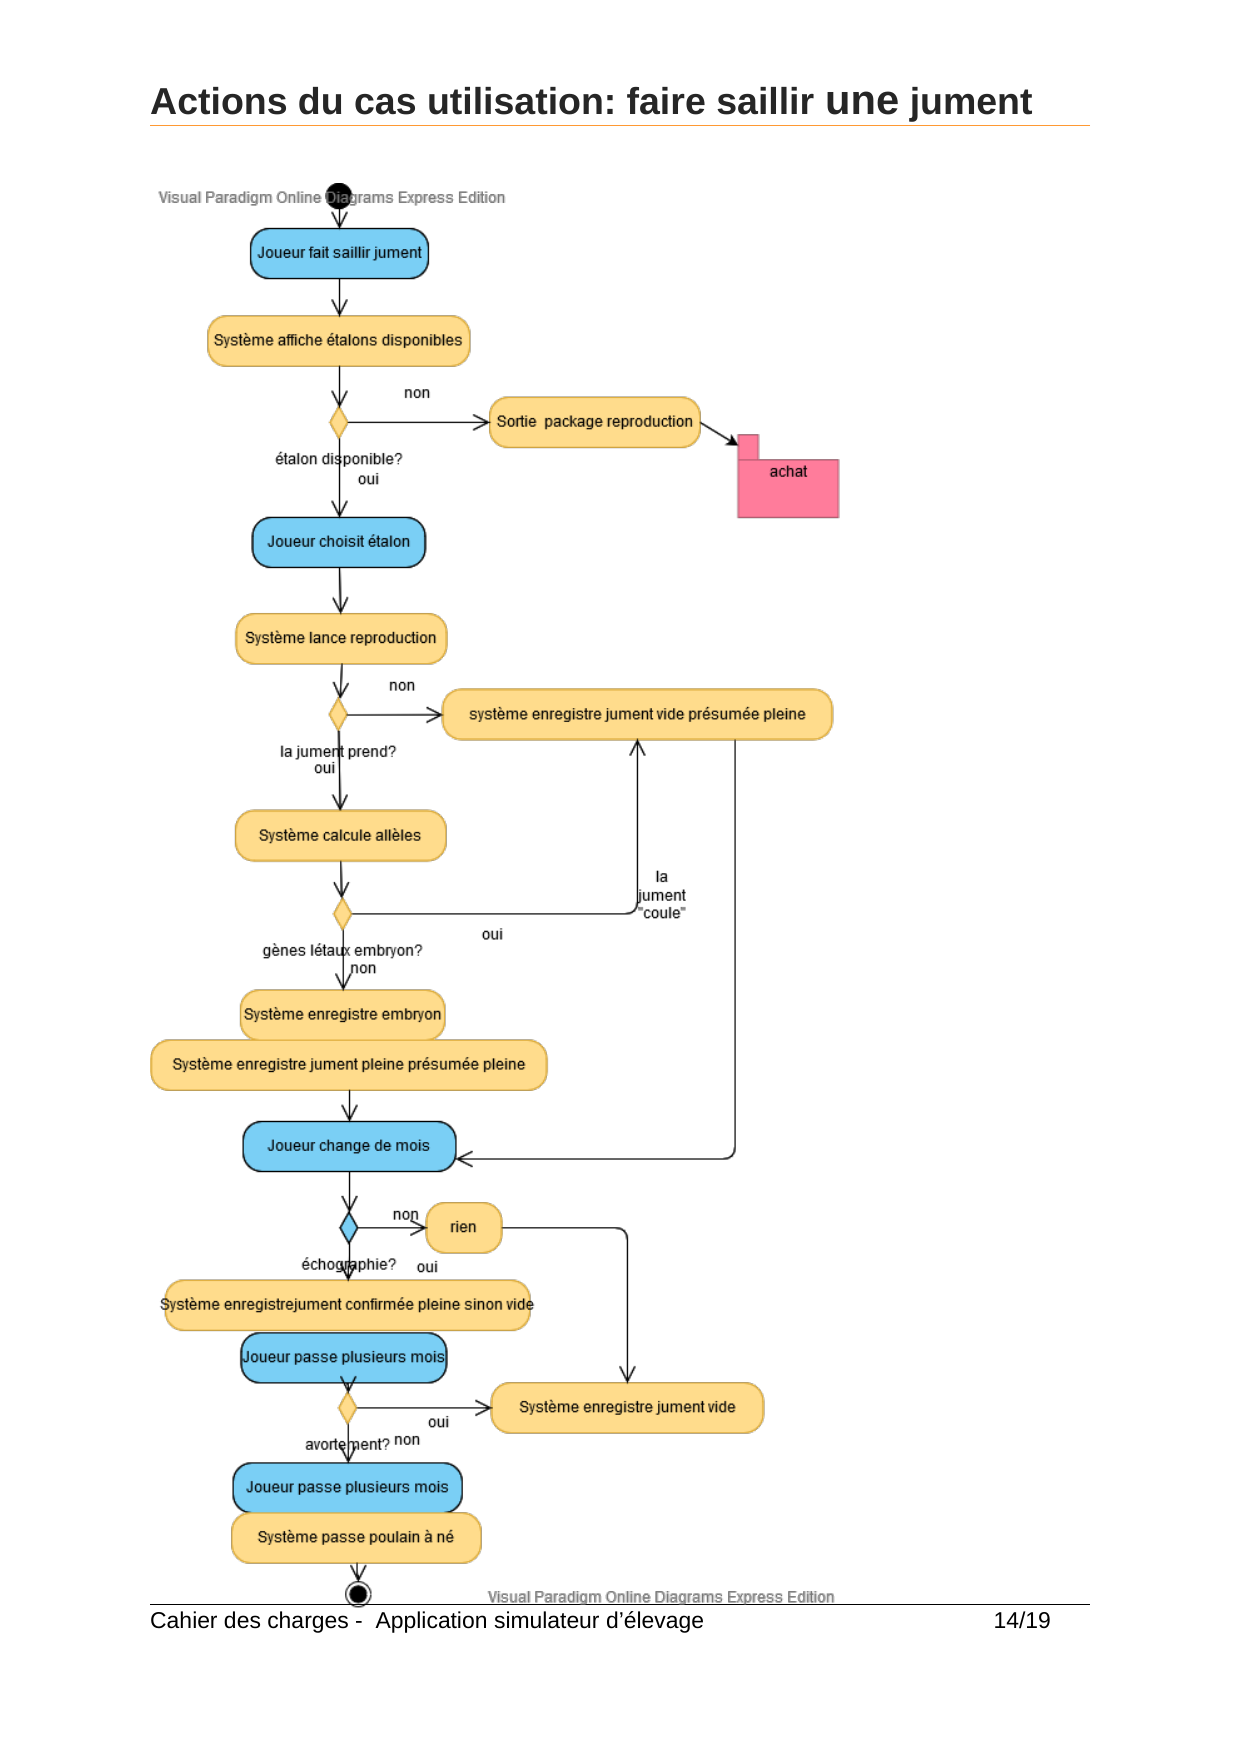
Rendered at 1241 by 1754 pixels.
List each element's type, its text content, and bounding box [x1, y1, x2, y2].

picture [150, 183, 840, 1610]
subtitle Actions du cas utilisation: faire saillir une jument [150, 75, 1090, 125]
